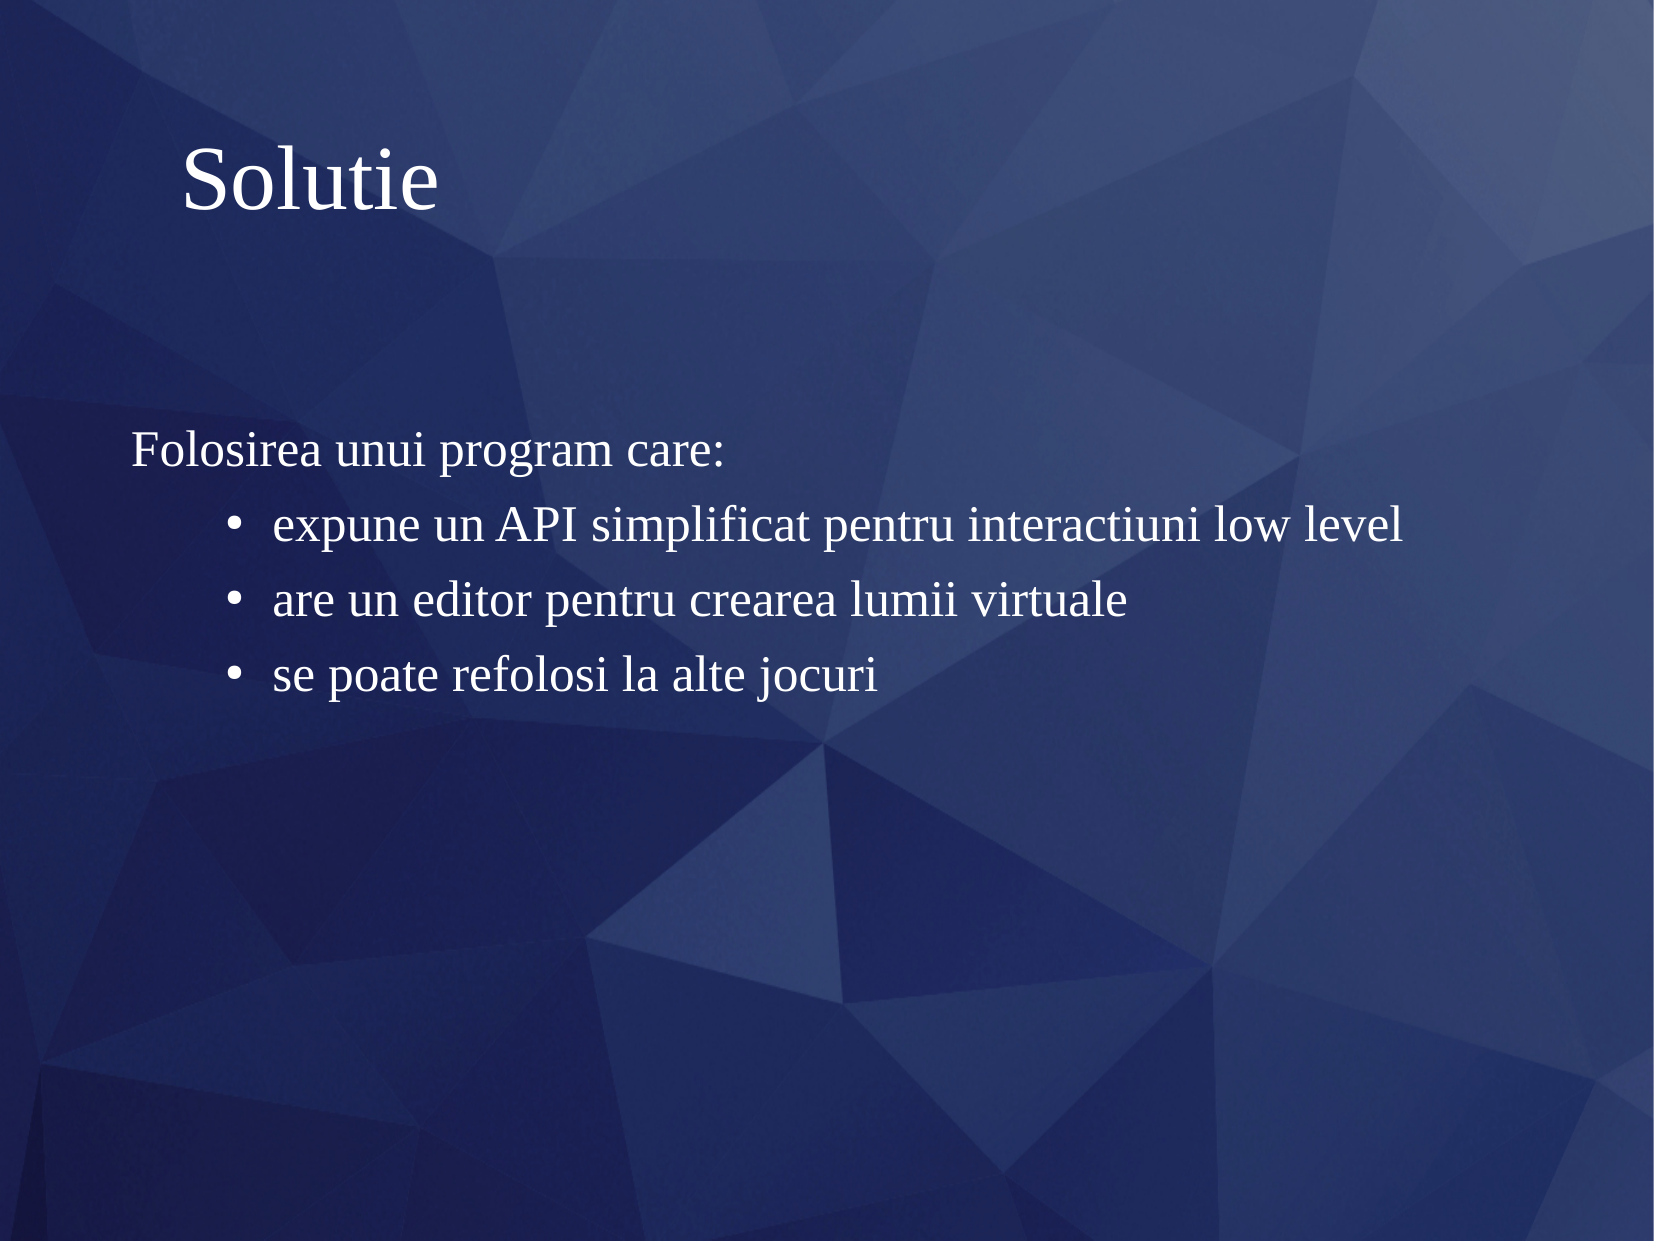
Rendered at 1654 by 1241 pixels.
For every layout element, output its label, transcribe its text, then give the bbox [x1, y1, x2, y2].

picture [0, 0, 1654, 1241]
title Solutie [180, 75, 751, 283]
list Folosirea unui program care: expune un API simplificat pentru interactiuni low level are un editor pentru crearea lumii virtuale se poate refolosi la alte jocuri [60, 420, 1571, 1126]
